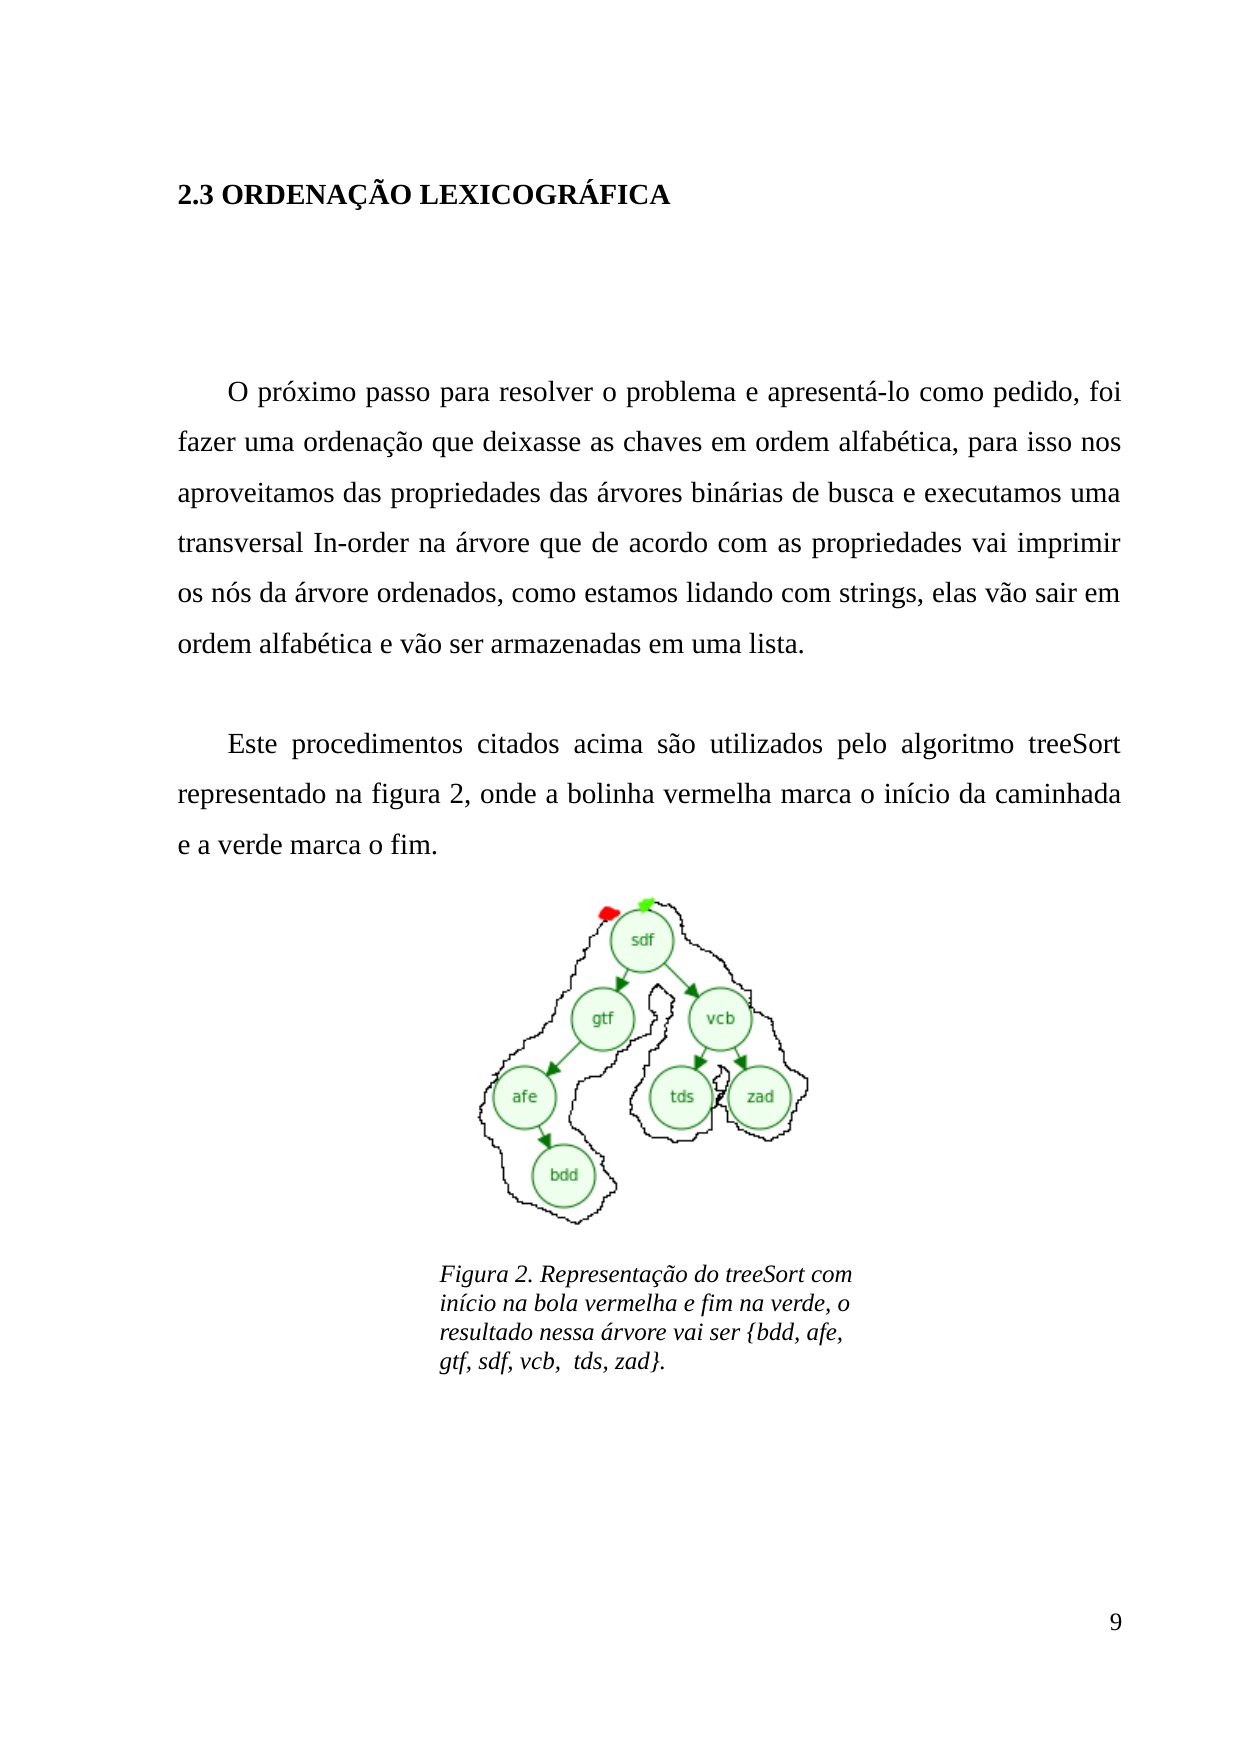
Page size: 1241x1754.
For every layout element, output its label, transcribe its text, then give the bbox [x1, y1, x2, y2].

picture [431, 877, 868, 1250]
text Este procedimentos citados acima são utilizados pelo algoritmo treeSort representado na figura 2, onde a bolinha vermelha marca o início da caminhada e a verde marca o fim. [177, 726, 1122, 861]
subtitle 2.3 ORDENAÇÃO LEXICOGRÁFICA [177, 177, 1122, 211]
text O próximo passo para resolver o problema e apresentá-lo como pedido, foi fazer uma ordenação que deixasse as chaves em ordem alfabética, para isso nos aproveitamos das propriedades das árvores binárias de busca e executamos uma transversal In-order na árvore que de acordo com as propriedades vai imprimir os nós da árvore ordenados, como estamos lidando com strings, elas vão sair em ordem alfabética e vão ser armazenadas em uma lista. [177, 374, 1122, 659]
